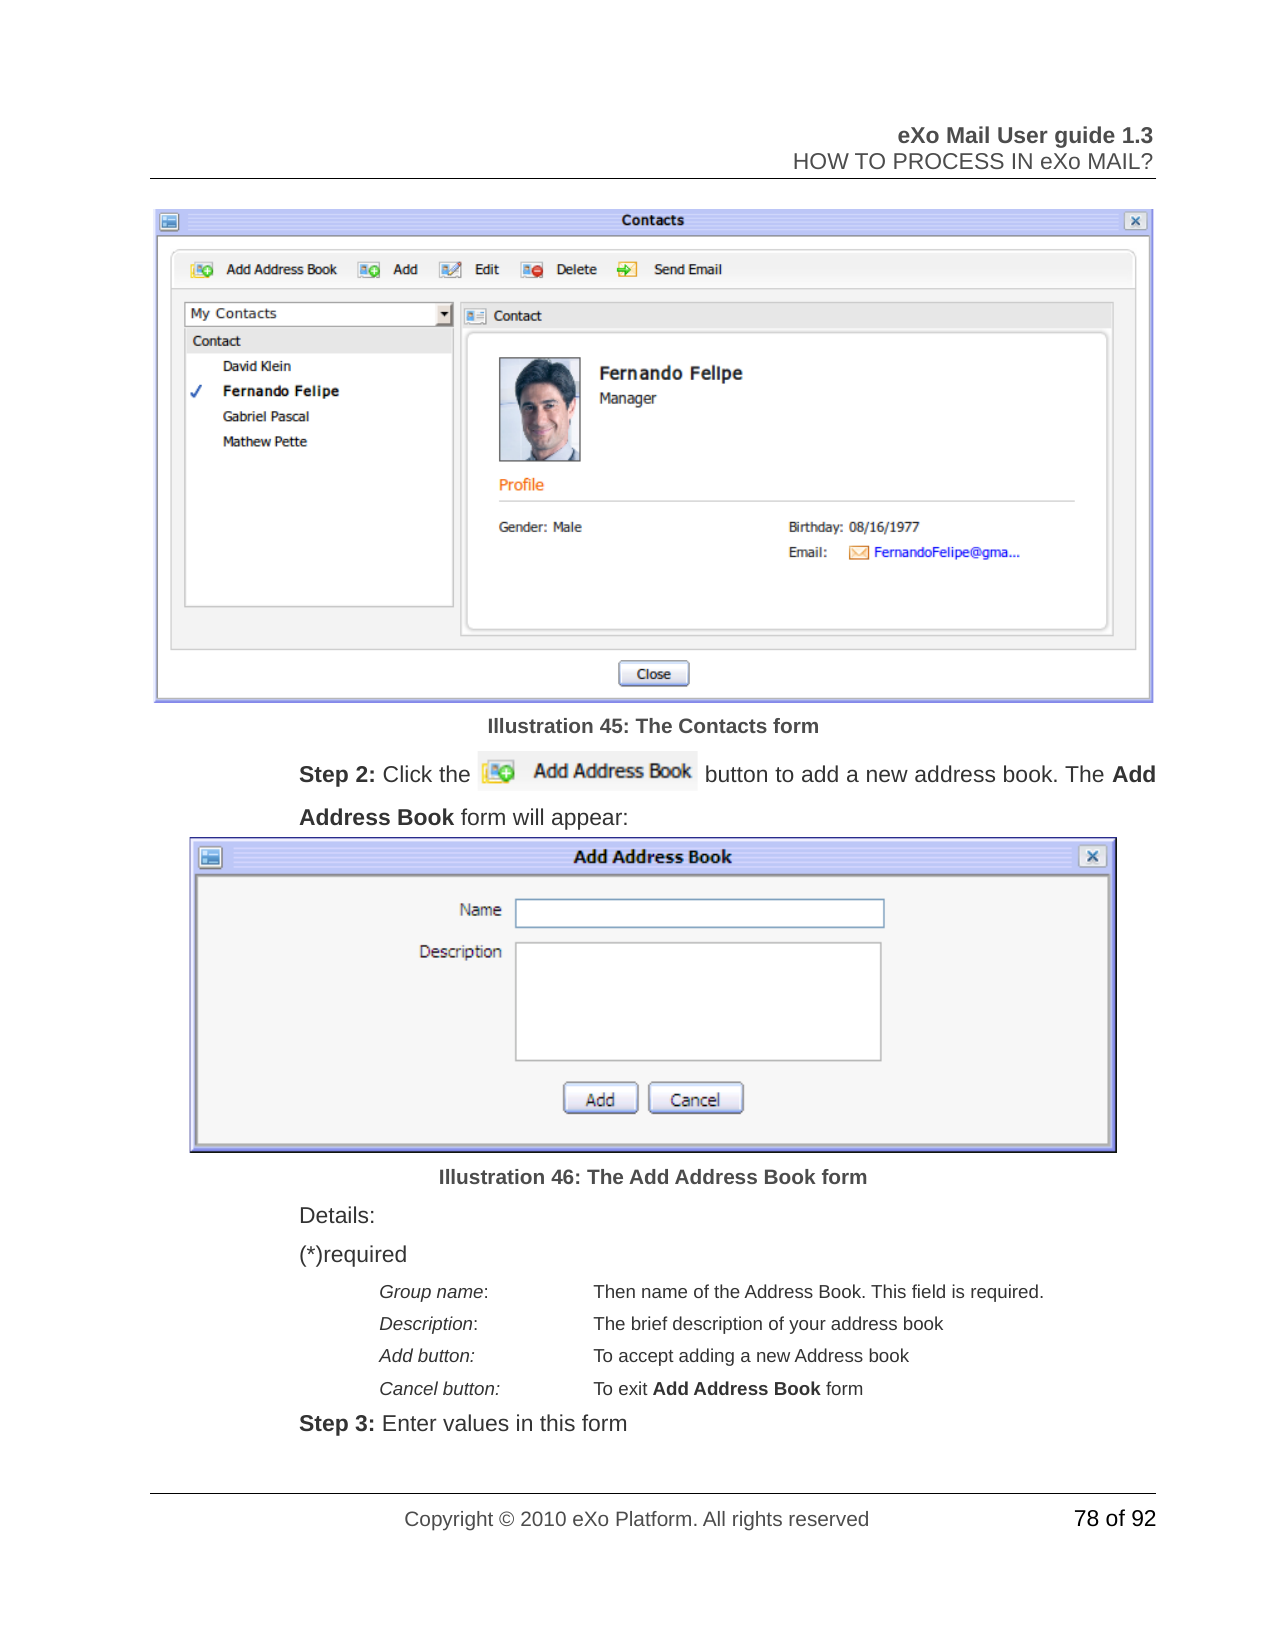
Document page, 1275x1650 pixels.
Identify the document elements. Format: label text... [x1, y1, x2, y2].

list Step 2: Click the button to add a new address book. The Add Address Book form will appear: [261, 208, 1156, 830]
text Cancel button: To exit Add Address Book form [379, 1377, 1156, 1399]
list Illustration 46: The Add Address Book form [189, 1153, 1117, 1188]
list Illustration 45: The Contacts form [153, 703, 1153, 738]
text Group name: Then name of the Address Book. This field is required. [379, 1281, 1156, 1302]
text Description: The brief description of your address book [379, 1313, 1156, 1334]
list Step 3: Enter values in this form [261, 1410, 1156, 1436]
picture [153, 209, 1154, 703]
picture [477, 751, 698, 791]
picture [189, 837, 1117, 1153]
text Add button: To accept adding a new Address book [379, 1345, 1156, 1367]
list (*)required [261, 1241, 1156, 1267]
list Details: [261, 1153, 1156, 1228]
